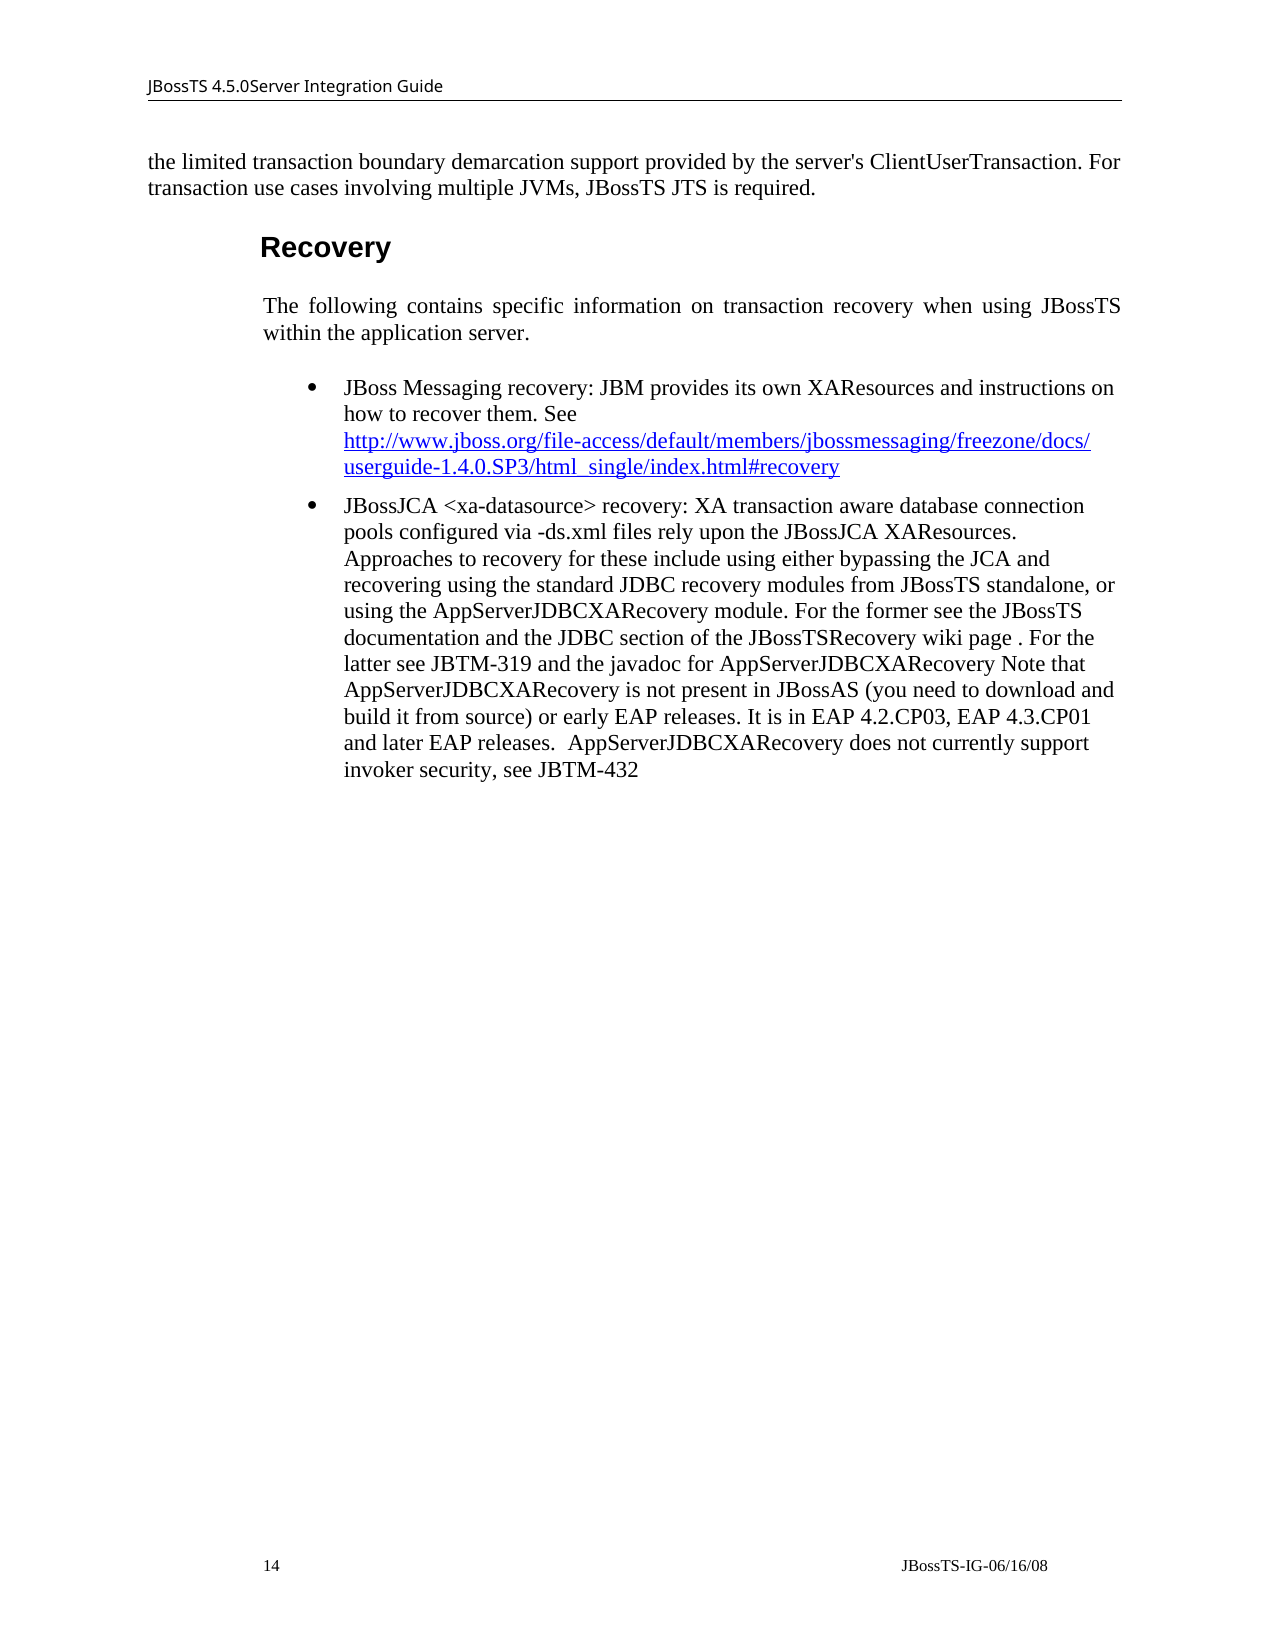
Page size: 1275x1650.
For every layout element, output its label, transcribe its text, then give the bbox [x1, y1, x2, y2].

text The following contains specific information on transaction recovery when using JBossTS within the application server. [263, 292, 1122, 345]
text the limited transaction boundary demarcation support provided by the server's ClientUserTransaction. For transaction use cases involving multiple JVMs, JBossTS JTS is required. [148, 148, 1122, 200]
subtitle Recovery [148, 229, 1122, 263]
list JBoss Messaging recovery: JBM provides its own XAResources and instructions on how to recover them. See http://www.jboss.org/file-access/default/members/jbossmessaging/freezone/docs/userguide-1.4.0.SP3/html_single/index.html#recovery [308, 374, 1122, 479]
list JBossJCA <xa-datasource> recovery: XA transaction aware database connection pools configured via -ds.xml files rely upon the JBossJCA XAResources. Approaches to recovery for these include using either bypassing the JCA and recovering using the standard JDBC recovery modules from JBossTS standalone, or using the AppServerJDBCXARecovery module. For the former see the JBossTS documentation and the JDBC section of the JBossTSRecovery wiki page . For the latter see JBTM-319 and the javadoc for AppServerJDBCXARecovery Note that AppServerJDBCXARecovery is not present in JBossAS (you need to download and build it from source) or early EAP releases. It is in EAP 4.2.CP03, EAP 4.3.CP01 and later EAP releases. AppServerJDBCXARecovery does not currently support invoker security, see JBTM-432 [308, 492, 1122, 782]
